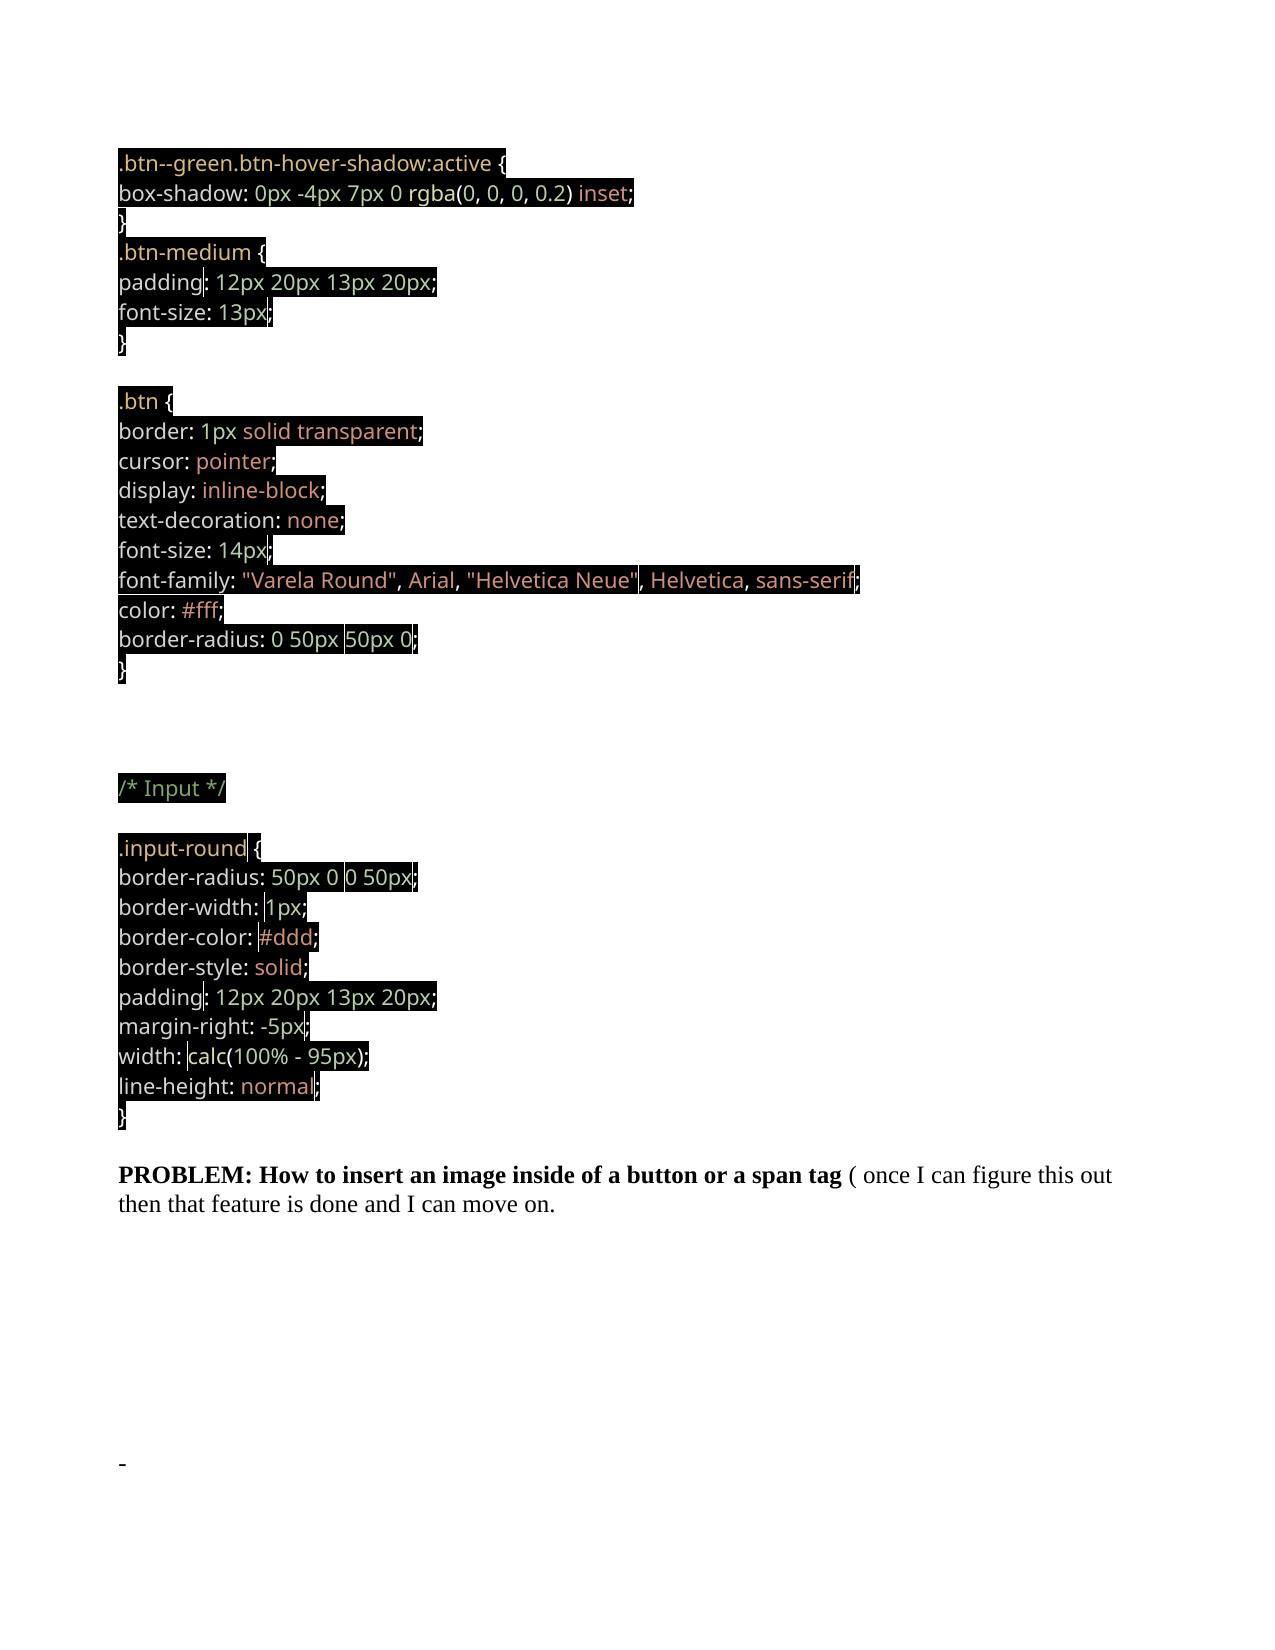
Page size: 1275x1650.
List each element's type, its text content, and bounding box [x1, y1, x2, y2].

text /* Input */ [118, 773, 1157, 803]
text color: #fff; [118, 594, 1157, 624]
text .btn--green.btn-hover-shadow:active { [118, 148, 1157, 178]
text padding: 12px 20px 13px 20px; [118, 267, 1157, 297]
text .btn { [118, 386, 1157, 416]
text border: 1px solid transparent; [118, 416, 1157, 446]
text border-radius: 0 50px 50px 0; [118, 624, 1157, 654]
text box-shadow: 0px -4px 7px 0 rgba(0, 0, 0, 0.2) inset; [118, 178, 1157, 207]
text } [118, 327, 1157, 356]
text border-color: #ddd; [118, 922, 1157, 952]
text width: calc(100% - 95px); [118, 1041, 1157, 1071]
text } [118, 207, 1157, 237]
text .btn-medium { [118, 237, 1157, 267]
text cursor: pointer; [118, 446, 1157, 475]
text } [118, 654, 1157, 684]
text padding: 12px 20px 13px 20px; [118, 981, 1157, 1011]
text border-width: 1px; [118, 892, 1157, 922]
text display: inline-block; [118, 475, 1157, 505]
text border-style: solid; [118, 952, 1157, 981]
text font-family: "Varela Round", Arial, "Helvetica Neue", Helvetica, sans-serif; [118, 565, 1157, 594]
text line-height: normal; [118, 1071, 1157, 1101]
text text-decoration: none; [118, 505, 1157, 535]
text PROBLEM: How to insert an image inside of a button or a span tag ( once I can figure this out then that feature is done and I can move on. [118, 1160, 1157, 1218]
text margin-right: -5px; [118, 1011, 1157, 1041]
text font-size: 13px; [118, 297, 1157, 327]
text - [118, 1448, 1157, 1476]
text font-size: 14px; [118, 535, 1157, 565]
text .input-round { [118, 832, 1157, 862]
text border-radius: 50px 0 0 50px; [118, 862, 1157, 892]
text } [118, 1101, 1157, 1130]
